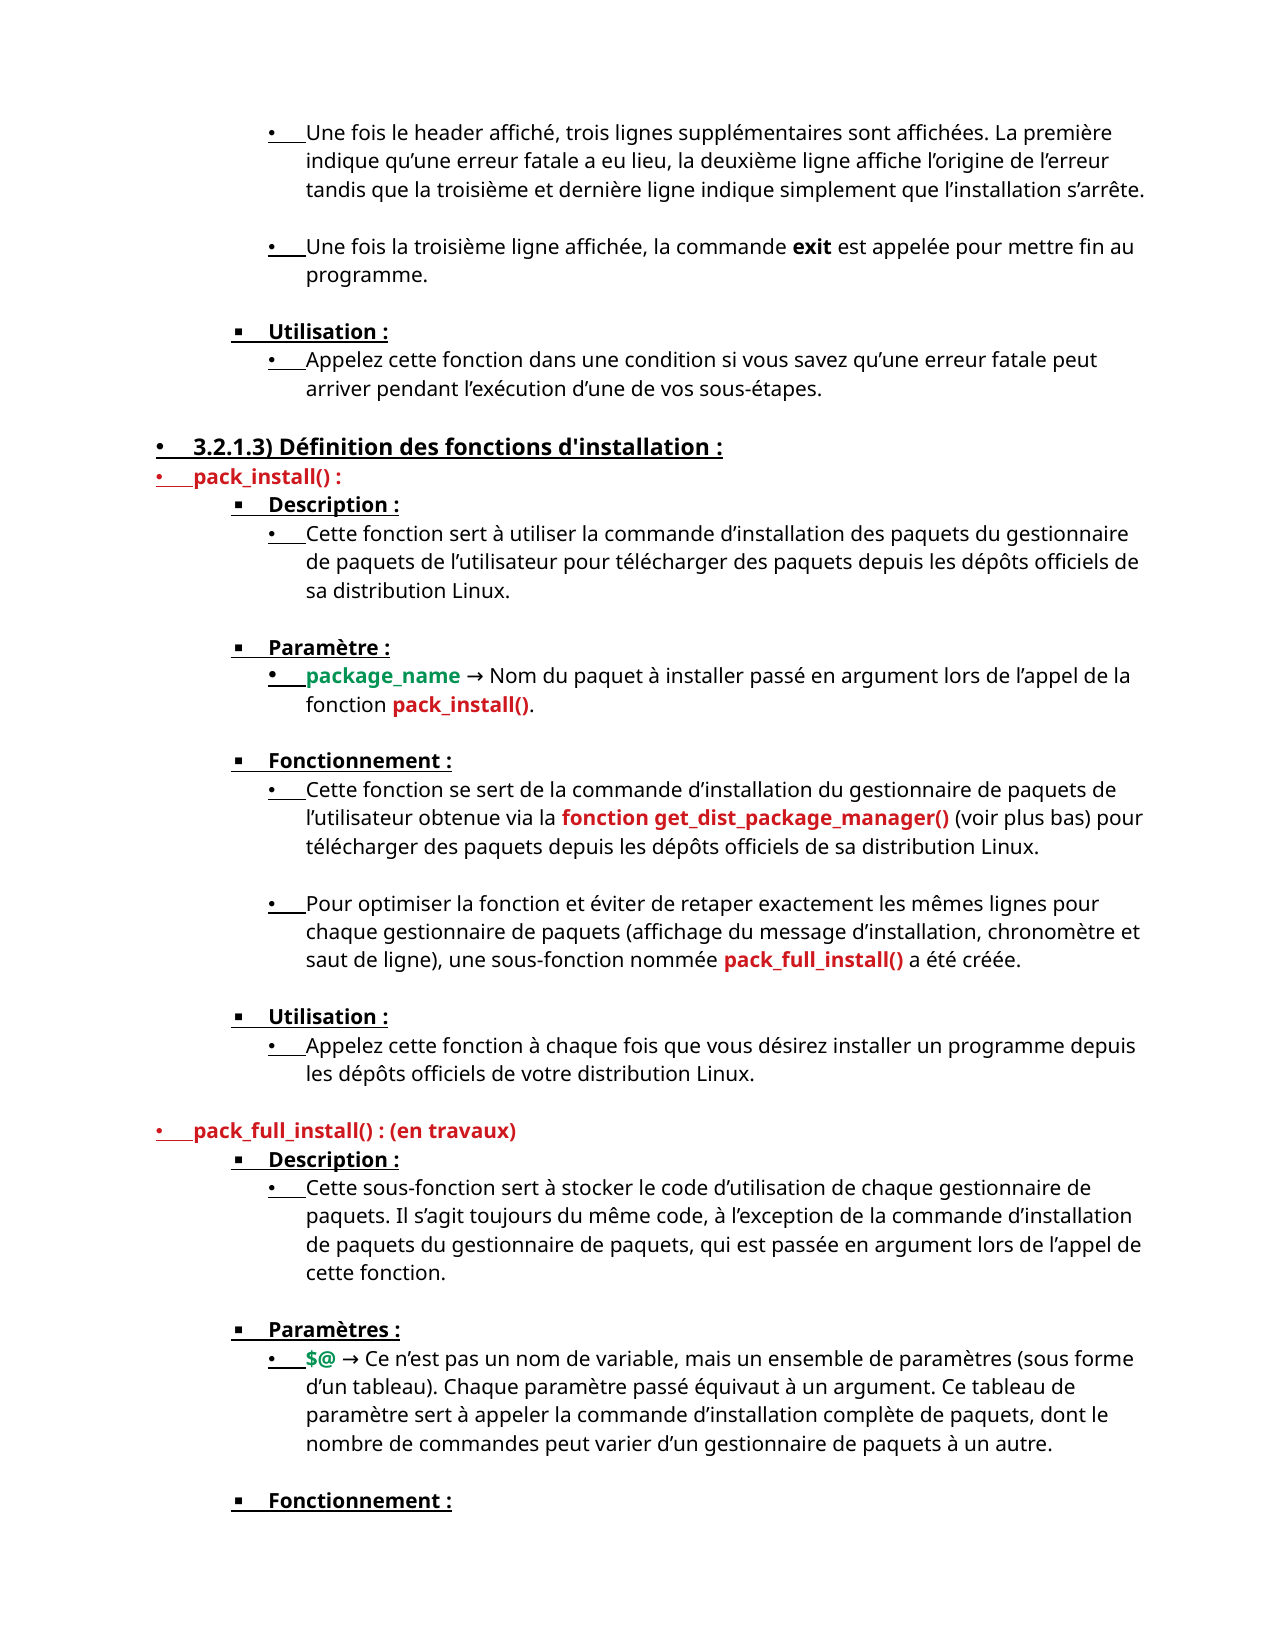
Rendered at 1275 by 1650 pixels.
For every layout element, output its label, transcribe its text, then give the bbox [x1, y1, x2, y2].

list Description : [231, 1145, 1157, 1173]
list Une fois le header affiché, trois lignes supplémentaires sont affichées. La première indique qu’une erreur fatale a eu lieu, la deuxième ligne affiche l’origine de l’erreur tandis que la troisième et dernière ligne indique simplement que l’installation s’arrête. [268, 118, 1157, 203]
list $@ → Ce n’est pas un nom de variable, mais un ensemble de paramètres (sous forme d’un tableau). Chaque paramètre passé équivaut à un argument. Ce tableau de paramètre sert à appeler la commande d’installation complète de paquets, dont le nombre de commandes peut varier d’un gestionnaire de paquets à un autre. [268, 1344, 1157, 1457]
list Paramètre : [231, 633, 1157, 661]
list Fonctionnement : [231, 1486, 1157, 1514]
list Utilisation : [231, 317, 1157, 346]
list Cette fonction sert à utiliser la commande d’installation des paquets du gestionnaire de paquets de l’utilisateur pour télécharger des paquets depuis les dépôts officiels de sa distribution Linux. [268, 519, 1157, 604]
list Fonctionnement : [231, 747, 1157, 775]
list Cette fonction se sert de la commande d’installation du gestionnaire de paquets de l’utilisateur obtenue via la fonction get_dist_package_manager() (voir plus bas) pour télécharger des paquets depuis les dépôts officiels de sa distribution Linux. [268, 775, 1157, 860]
list Cette sous-fonction sert à stocker le code d’utilisation de chaque gestionnaire de paquets. Il s’agit toujours du même code, à l’exception de la commande d’installation de paquets du gestionnaire de paquets, qui est passée en argument lors de l’appel de cette fonction. [268, 1173, 1157, 1287]
list Une fois la troisième ligne affichée, la commande exit est appelée pour mettre fin au programme. [268, 232, 1157, 289]
list Appelez cette fonction à chaque fois que vous désirez installer un programme depuis les dépôts officiels de votre distribution Linux. [268, 1031, 1157, 1088]
list Description : [231, 491, 1157, 519]
list Pour optimiser la fonction et éviter de retaper exactement les mêmes lignes pour chaque gestionnaire de paquets (affichage du message d’installation, chronomètre et saut de ligne), une sous-fonction nommée pack_full_install() a été créée. [268, 889, 1157, 974]
list pack_full_install() : (en travaux) [156, 1116, 1157, 1145]
list Paramètres : [231, 1315, 1157, 1344]
list package_name → Nom du paquet à installer passé en argument lors de l’appel de la fonction pack_install(). [268, 661, 1157, 718]
list Utilisation : [231, 1002, 1157, 1031]
list Appelez cette fonction dans une condition si vous savez qu’une erreur fatale peut arriver pendant l’exécution d’une de vos sous-étapes. [268, 346, 1157, 402]
list pack_install() : [156, 462, 1157, 491]
list 3.2.1.3) Définition des fonctions d'installation : [156, 431, 1157, 462]
